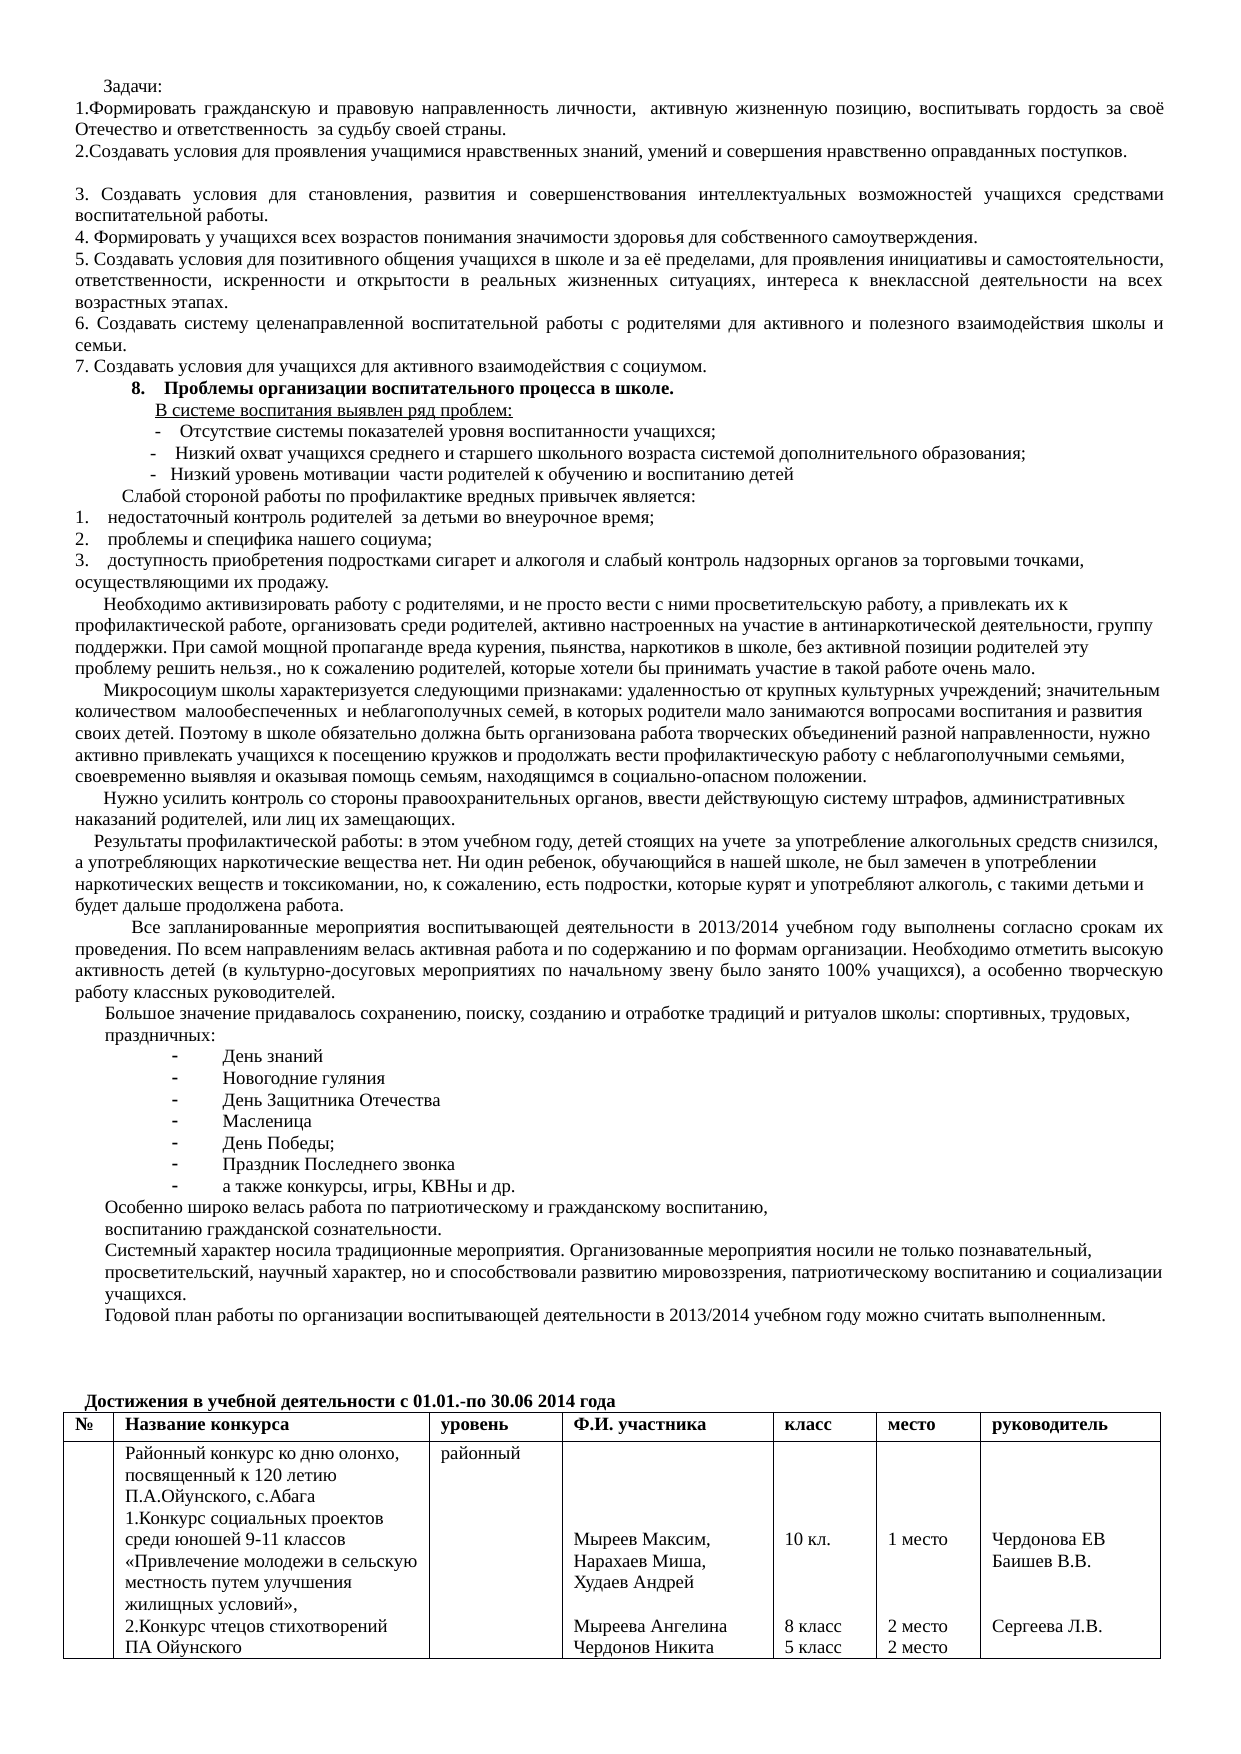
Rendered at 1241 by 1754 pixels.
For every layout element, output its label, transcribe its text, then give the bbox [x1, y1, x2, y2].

text Системный характер носила традиционные мероприятия. Организованные мероприятия носили не только познавательный, просветительский, научный характер, но и способствовали развитию мировоззрения, патриотическому воспитанию и социализации учащихся. [104, 1239, 1165, 1304]
text Задачи: [75, 75, 1165, 97]
table_cell 1 место 2 место 2 место [877, 1442, 980, 1658]
list День знаний [172, 1045, 1165, 1067]
text Микросоциум школы характеризуется следующими признаками: удаленностью от крупных культурных учреждений; значительным количеством малообеспеченных и неблагополучных семей, в которых родители мало занимаются вопросами воспитания и развития своих детей. Поэтому в школе обязательно должна быть организована работа творческих объединений разной направленности, нужно активно привлекать учащихся к посещению кружков и продолжать вести профилактическую работу с неблагополучными семьями, своевременно выявляя и оказывая помощь семьям, находящимся в социально-опасном положении. [75, 679, 1165, 787]
text Необходимо активизировать работу с родителями, и не просто вести с ними просветительскую работу, а привлекать их к профилактической работе, организовать среди родителей, активно настроенных на участие в антинаркотической деятельности, группу поддержки. При самой мощной пропаганде вреда курения, пьянства, наркотиков в школе, без активной позиции родителей эту проблему решить нельзя., но к сожалению родителей, которые хотели бы принимать участие в такой работе очень мало. [75, 592, 1165, 679]
text - Отсутствие системы показателей уровня воспитанности учащихся; [75, 420, 1165, 442]
text 1.Формировать гражданскую и правовую направленность личности, активную жизненную позицию, воспитывать гордость за своё Отечество и ответственность за судьбу своей страны. [75, 97, 1165, 140]
table_header уровень [430, 1413, 562, 1441]
table_header руководитель [981, 1413, 1160, 1441]
text 1. недостаточный контроль родителей за детьми во внеурочное время; [75, 506, 1165, 528]
text 3. Создавать условия для становления, развития и совершенствования интеллектуальных возможностей учащихся средствами воспитательной работы. [75, 183, 1165, 226]
text 3. доступность приобретения подростками сигарет и алкоголя и слабый контроль надзорных органов за торговыми точками, осуществляющими их продажу. [75, 549, 1165, 592]
text Особенно широко велась работа по патриотическому и гражданскому воспитанию, [104, 1196, 1165, 1218]
text Годовой план работы по организации воспитывающей деятельности в 2013/2014 учебном году можно считать выполненным. [104, 1304, 1165, 1326]
text Результаты профилактической работы: в этом учебном году, детей стоящих на учете за употребление алкогольных средств снизился, а употребляющих наркотические вещества нет. Ни один ребенок, обучающийся в нашей школе, не был замечен в употреблении наркотических веществ и токсикомании, но, к сожалению, есть подростки, которые курят и употребляют алкоголь, с такими детьми и будет дальше продолжена работа. [75, 830, 1165, 916]
text В системе воспитания выявлен ряд проблем: [75, 398, 1165, 420]
table_cell Районный конкурс ко дню олонхо, посвященный к 120 летию П.А.Ойунского, с.Абага 1.Конкурс социальных проектов среди юношей 9-11 классов «Привлечение молодежи в сельскую местность путем улучшения жилищных условий», 2.Конкурс чтецов стихотворений ПА Ойунского [114, 1442, 429, 1658]
table_header № [64, 1413, 113, 1441]
text 8. Проблемы организации воспитательного процесса в школе. [75, 377, 1165, 398]
text воспитанию гражданской сознательности. [104, 1218, 1165, 1239]
text - Низкий уровень мотивации части родителей к обучению и воспитанию детей [75, 463, 1165, 485]
table_cell [64, 1442, 113, 1658]
text Нужно усилить контроль со стороны правоохранительных органов, ввести действующую систему штрафов, административных наказаний родителей, или лиц их замещающих. [75, 787, 1165, 830]
text - Низкий охват учащихся среднего и старшего школьного возраста системой дополнительного образования; [75, 442, 1165, 463]
table_header место [877, 1413, 980, 1441]
text 4. Формировать у учащихся всех возрастов понимания значимости здоровья для собственного самоутверждения. [75, 226, 1165, 247]
table_header класс [774, 1413, 876, 1441]
list а также конкурсы, игры, КВНы и др. [172, 1175, 1165, 1196]
table_header Название конкурса [114, 1413, 429, 1441]
text Большое значение придавалось сохранению, поиску, созданию и отработке традиций и ритуалов школы: спортивных, трудовых, праздничных: [104, 1002, 1165, 1045]
table_cell районный [430, 1442, 562, 1658]
list День Защитника Отечества [172, 1088, 1165, 1110]
text 2.Создавать условия для проявления учащимися нравственных знаний, умений и совершения нравственно оправданных поступков. [75, 140, 1165, 161]
table_header Ф.И. участника [563, 1413, 773, 1441]
list Новогодние гуляния [172, 1067, 1165, 1088]
text 5. Создавать условия для позитивного общения учащихся в школе и за её пределами, для проявления инициативы и самостоятельности, ответственности, искренности и открытости в реальных жизненных ситуациях, интереса к внеклассной деятельности на всех возрастных этапах. [75, 247, 1165, 312]
text Достижения в учебной деятельности с 01.01.-по 30.06 2014 года [75, 1390, 1165, 1412]
text Слабой стороной работы по профилактике вредных привычек является: [75, 485, 1165, 506]
text 2. проблемы и специфика нашего социума; [75, 528, 1165, 549]
text 7. Создавать условия для учащихся для активного взаимодействия с социумом. [75, 355, 1165, 377]
text Все запланированные мероприятия воспитывающей деятельности в 2013/2014 учебном году выполнены согласно срокам их проведения. По всем направлениям велась активная работа и по содержанию и по формам организации. Необходимо отметить высокую активность детей (в культурно-досуговых мероприятиях по начальному звену было занято 100% учащихся), а особенно творческую работу классных руководителей. [75, 916, 1165, 1002]
table_cell Чердонова ЕВ Баишев В.В. Сергеева Л.В. [981, 1442, 1160, 1658]
list Праздник Последнего звонка [172, 1153, 1165, 1175]
table_cell 10 кл. 8 класс 5 класс [774, 1442, 876, 1658]
text 6. Создавать систему целенаправленной воспитательной работы с родителями для активного и полезного взаимодействия школы и семьи. [75, 312, 1165, 355]
list День Победы; [172, 1132, 1165, 1153]
table_cell Мыреев Максим, Нарахаев Миша, Худаев Андрей Мыреева Ангелина Чердонов Никита [563, 1442, 773, 1658]
list Масленица [172, 1110, 1165, 1132]
